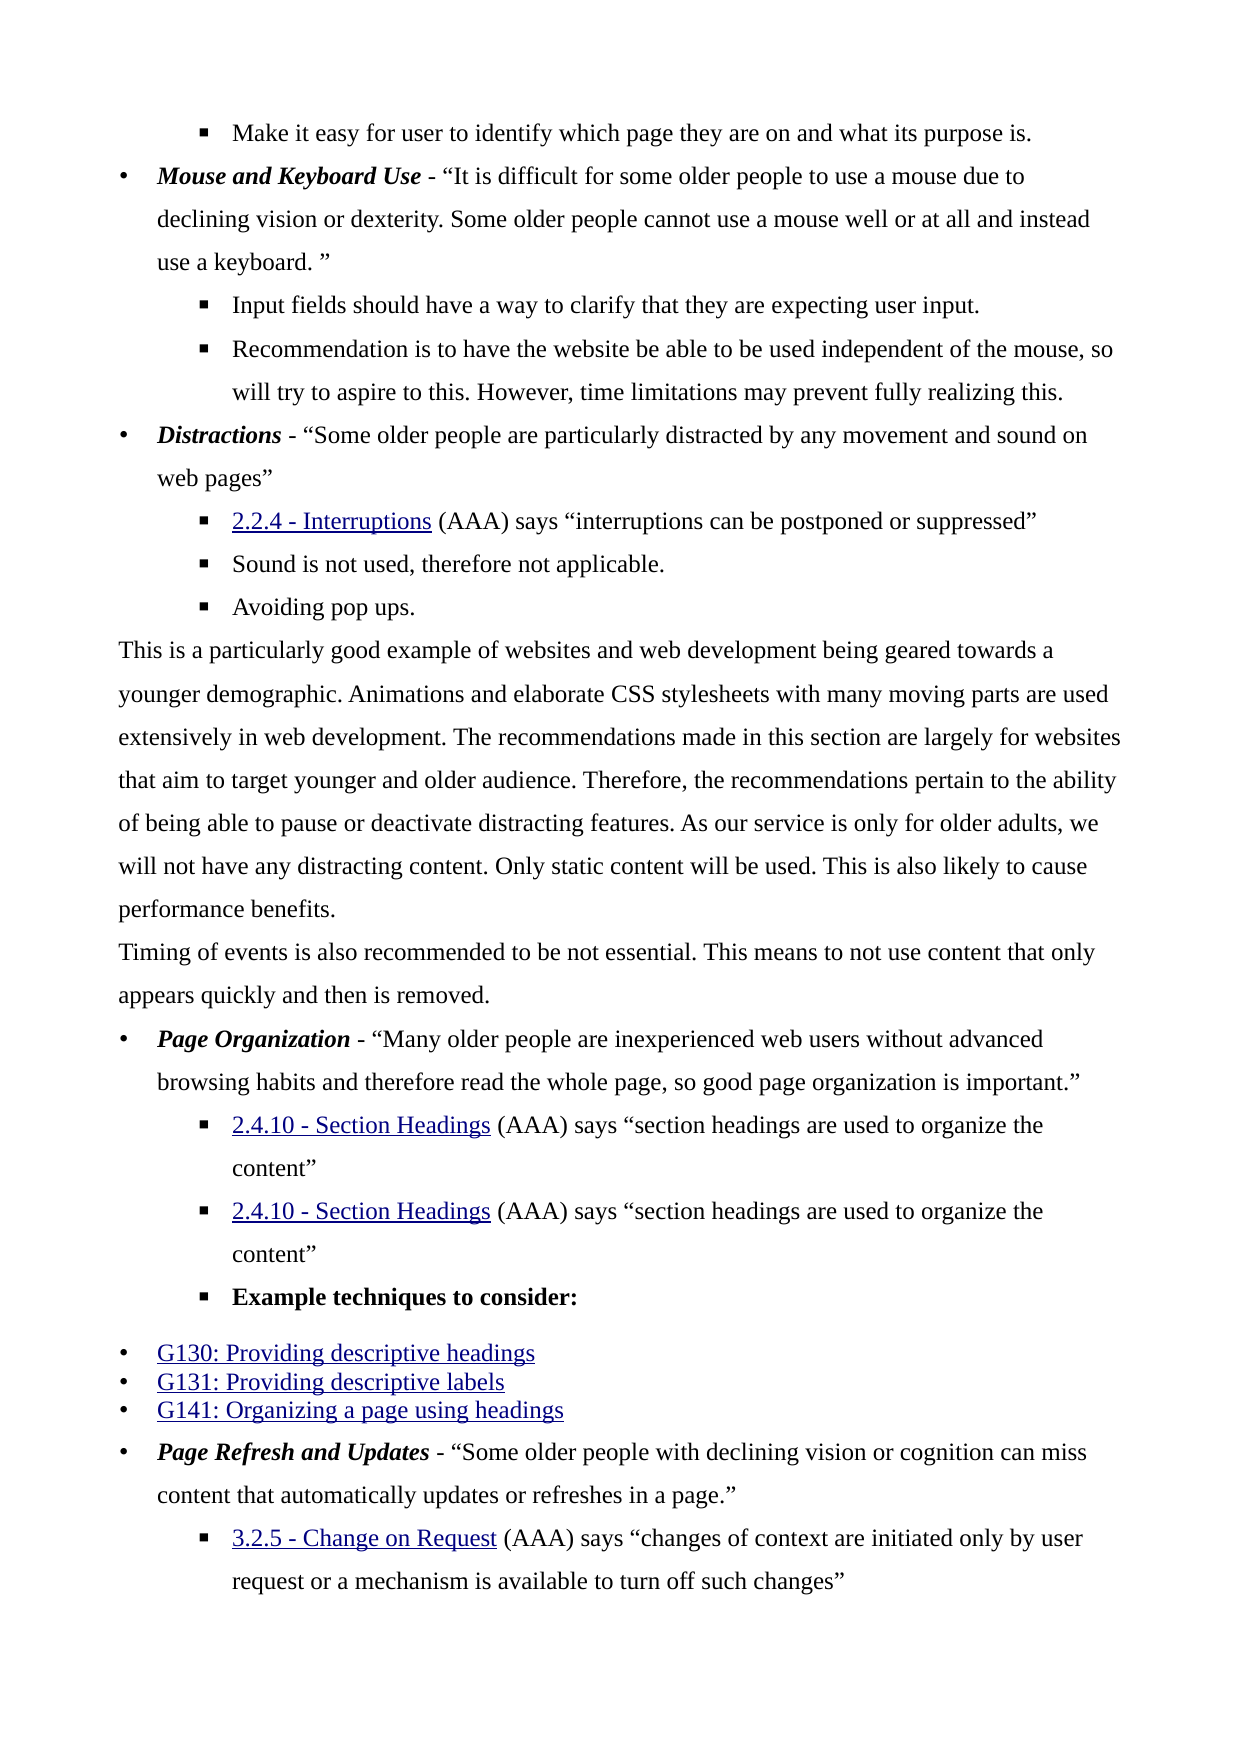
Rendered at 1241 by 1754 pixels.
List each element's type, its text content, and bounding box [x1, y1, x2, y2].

list Distractions - “Some older people are particularly distracted by any movement and sound on web pages” [119, 420, 1122, 492]
list 2.4.10 - Section Headings (AAA) says “section headings are used to organize the content” [194, 1196, 1122, 1268]
list Mouse and Keyboard Use - “It is difficult for some older people to use a mouse due to declining vision or dexterity. Some older people cannot use a mouse well or at all and instead use a keyboard. ” [119, 161, 1122, 276]
text This is a particularly good example of websites and web development being geared towards a younger demographic. Animations and elaborate CSS stylesheets with many moving parts are used extensively in web development. The recommendations made in this section are largely for websites that aim to target younger and older audience. Therefore, the recommendations pertain to the ability of being able to pause or deactivate distracting features. As our service is only for older adults, we will not have any distracting content. Only static content will be used. This is also likely to cause performance benefits. [118, 636, 1122, 923]
list 3.2.5 - Change on Request (AAA) says “changes of context are initiated only by user request or a mechanism is available to turn off such changes” [194, 1523, 1122, 1595]
list Example techniques to consider: [194, 1282, 1122, 1311]
list Page Organization - “Many older people are inexperienced web users without advanced browsing habits and therefore read the whole page, so good page organization is important.” [119, 1024, 1122, 1096]
list 2.4.10 - Section Headings (AAA) says “section headings are used to organize the content” [194, 1110, 1122, 1182]
list Input fields should have a way to clarify that they are expecting user input. [194, 291, 1122, 319]
list G131: Providing descriptive labels [119, 1367, 1122, 1396]
text Timing of events is also recommended to be not essential. This means to not use content that only appears quickly and then is removed. [118, 937, 1122, 1009]
list G130: Providing descriptive headings [119, 1338, 1122, 1367]
list Sound is not used, therefore not applicable. [194, 549, 1122, 578]
list Page Refresh and Updates - “Some older people with declining vision or cognition can miss content that automatically updates or refreshes in a page.” [119, 1437, 1122, 1509]
list Make it easy for user to identify which page they are on and what its purpose is. [194, 118, 1122, 147]
list Avoiding pop ups. [194, 592, 1122, 621]
list Recommendation is to have the website be able to be used independent of the mouse, so will try to aspire to this. However, time limitations may prevent fully realizing this. [194, 334, 1122, 406]
list G141: Organizing a page using headings [119, 1396, 1122, 1424]
list 2.2.4 - Interruptions (AAA) says “interruptions can be postponed or suppressed” [194, 506, 1122, 535]
